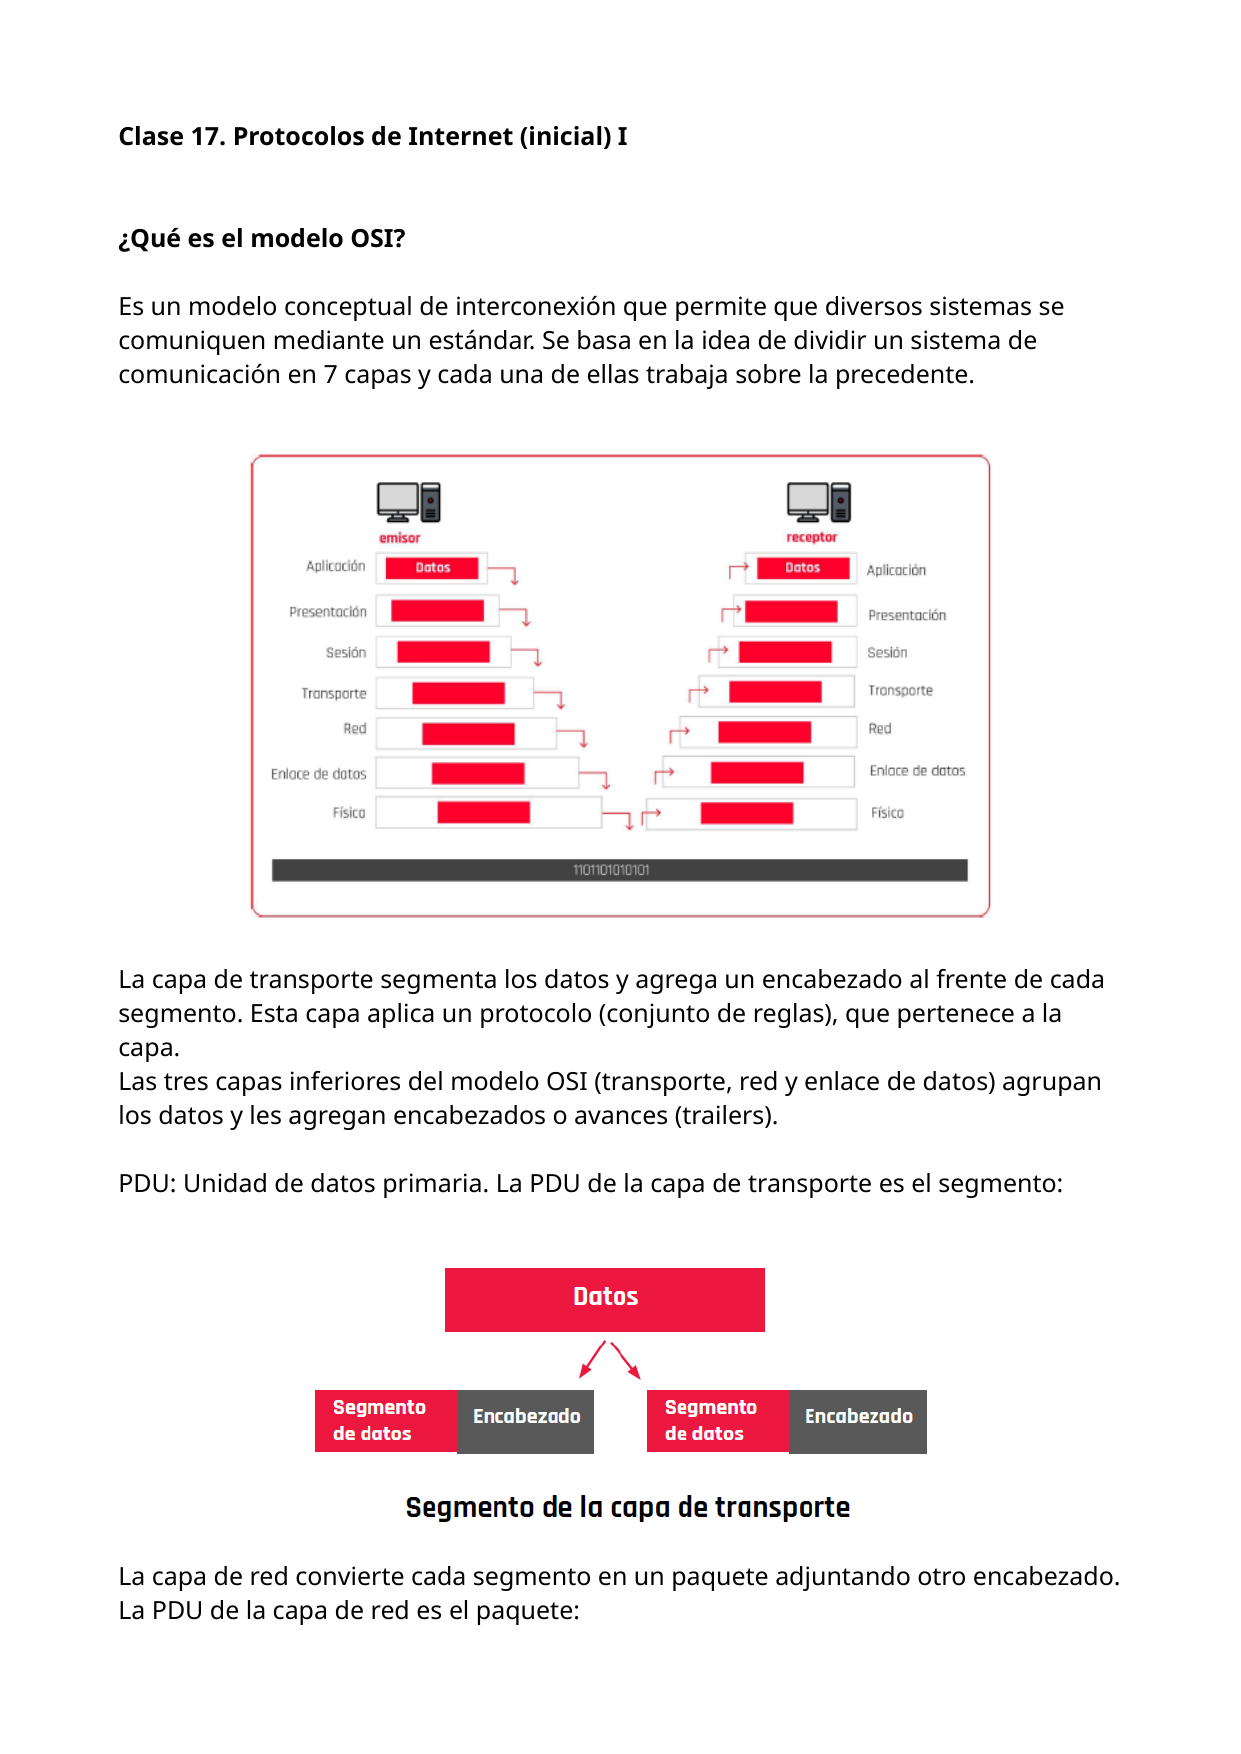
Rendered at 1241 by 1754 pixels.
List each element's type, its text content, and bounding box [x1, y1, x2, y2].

text Es un modelo conceptual de interconexión que permite que diversos sistemas se comuniquen mediante un estándar. Se basa en la idea de dividir un sistema de comunicación en 7 capas y cada una de ellas trabaja sobre la precedente. [118, 288, 1122, 391]
picture [243, 448, 997, 927]
text La capa de red convierte cada segmento en un paquete adjuntando otro encabezado. La PDU de la capa de red es el paquete: [118, 1234, 1122, 1627]
picture [305, 1257, 936, 1524]
text Las tres capas inferiores del modelo OSI (transporte, red y enlace de datos) agrupan los datos y les agregan encabezados o avances (trailers). [118, 1064, 1122, 1132]
text PDU: Unidad de datos primaria. La PDU de la capa de transporte es el segmento: [118, 1166, 1122, 1200]
text Clase 17. Protocolos de Internet (inicial) I [118, 118, 1122, 152]
text La capa de transporte segmenta los datos y agrega un encabezado al frente de cada segmento. Esta capa aplica un protocolo (conjunto de reglas), que pertenece a la capa. [118, 425, 1122, 1064]
text ¿Qué es el modelo OSI? [118, 220, 1122, 254]
